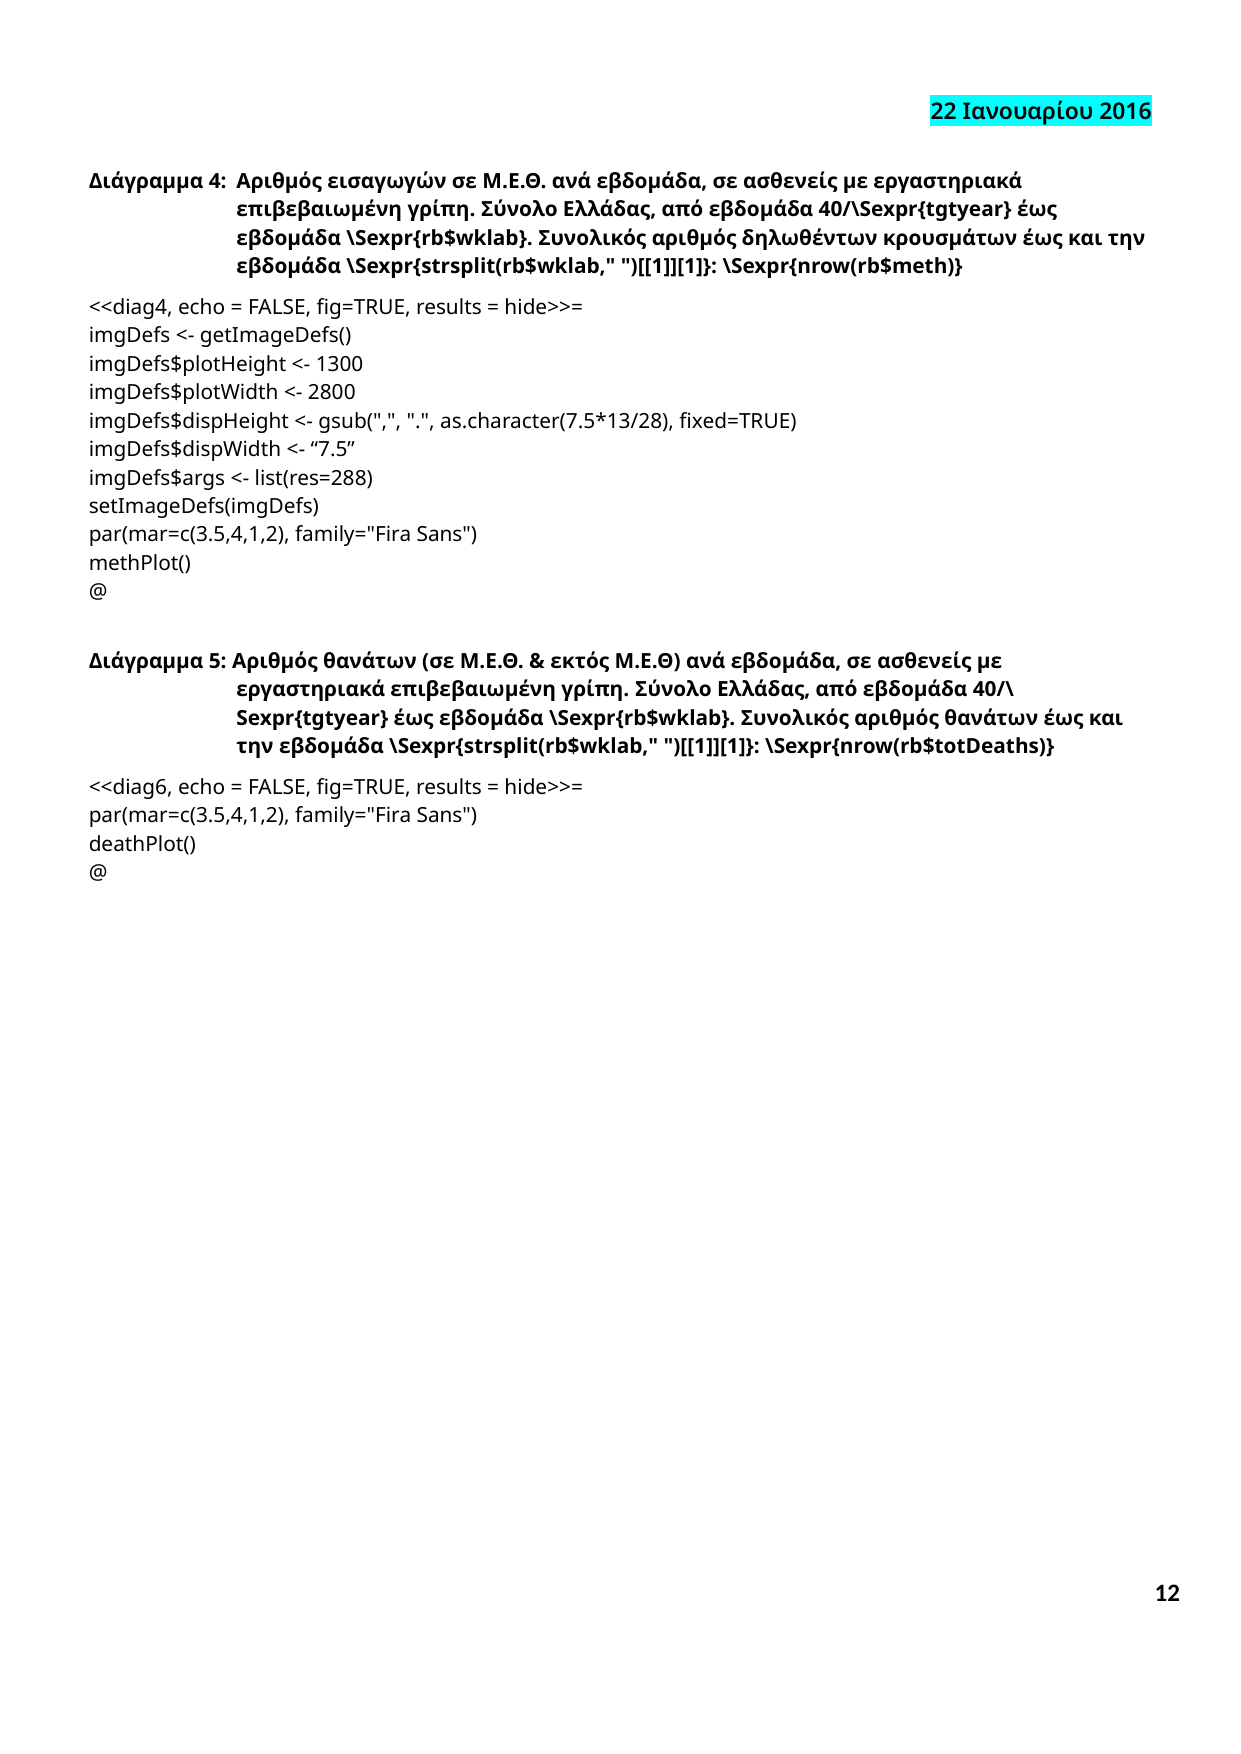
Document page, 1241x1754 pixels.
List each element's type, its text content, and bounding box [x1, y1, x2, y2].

text <<diag4, echo = FALSE, fig=TRUE, results = hide>>= [88, 292, 1152, 321]
text imgDefs$plotWidth <- 2800 [88, 377, 1152, 406]
text @ [88, 857, 1152, 886]
text @ [88, 576, 1152, 605]
text par(mar=c(3.5,4,1,2), family="Fira Sans") [88, 519, 1152, 548]
text par(mar=c(3.5,4,1,2), family="Fira Sans") [88, 800, 1152, 829]
text imgDefs <- getImageDefs() [88, 321, 1152, 349]
text methPlot() [88, 548, 1152, 576]
text <<diag6, echo = FALSE, fig=TRUE, results = hide>>= [88, 772, 1152, 800]
text deathPlot() [88, 829, 1152, 857]
subtitle Διάγραμμα 4: Αριθμός εισαγωγών σε Μ.Ε.Θ. ανά εβδομάδα, σε ασθενείς με εργαστηριακά επιβεβαιωμένη γρίπη. Σύνολο Ελλάδας, από εβδομάδα 40/\Sexpr{tgtyear} έως εβδομάδα \Sexpr{rb$wklab}. Συνολικός αριθμός δηλωθέντων κρουσμάτων έως και την εβδομάδα \Sexpr{strsplit(rb$wklab," ")[[1]][1]}: \Sexpr{nrow(rb$meth)} [88, 166, 1152, 280]
text imgDefs$dispHeight <- gsub(",", ".", as.character(7.5*13/28), fixed=TRUE) [88, 406, 1152, 434]
text imgDefs$args <- list(res=288) [88, 463, 1152, 491]
text imgDefs$plotHeight <- 1300 [88, 349, 1152, 377]
subtitle Διάγραμμα 5: Αριθμός θανάτων (σε Μ.Ε.Θ. & εκτός Μ.Ε.Θ) ανά εβδομάδα, σε ασθενείς με εργαστηριακά επιβεβαιωμένη γρίπη. Σύνολο Ελλάδας, από εβδομάδα 40/\Sexpr{tgtyear} έως εβδομάδα \Sexpr{rb$wklab}. Συνολικός αριθμός θανάτων έως και την εβδομάδα \Sexpr{strsplit(rb$wklab," ")[[1]][1]}: \Sexpr{nrow(rb$totDeaths)} [88, 646, 1152, 759]
text imgDefs$dispWidth <- “7.5” [88, 434, 1152, 463]
text setImageDefs(imgDefs) [88, 491, 1152, 519]
